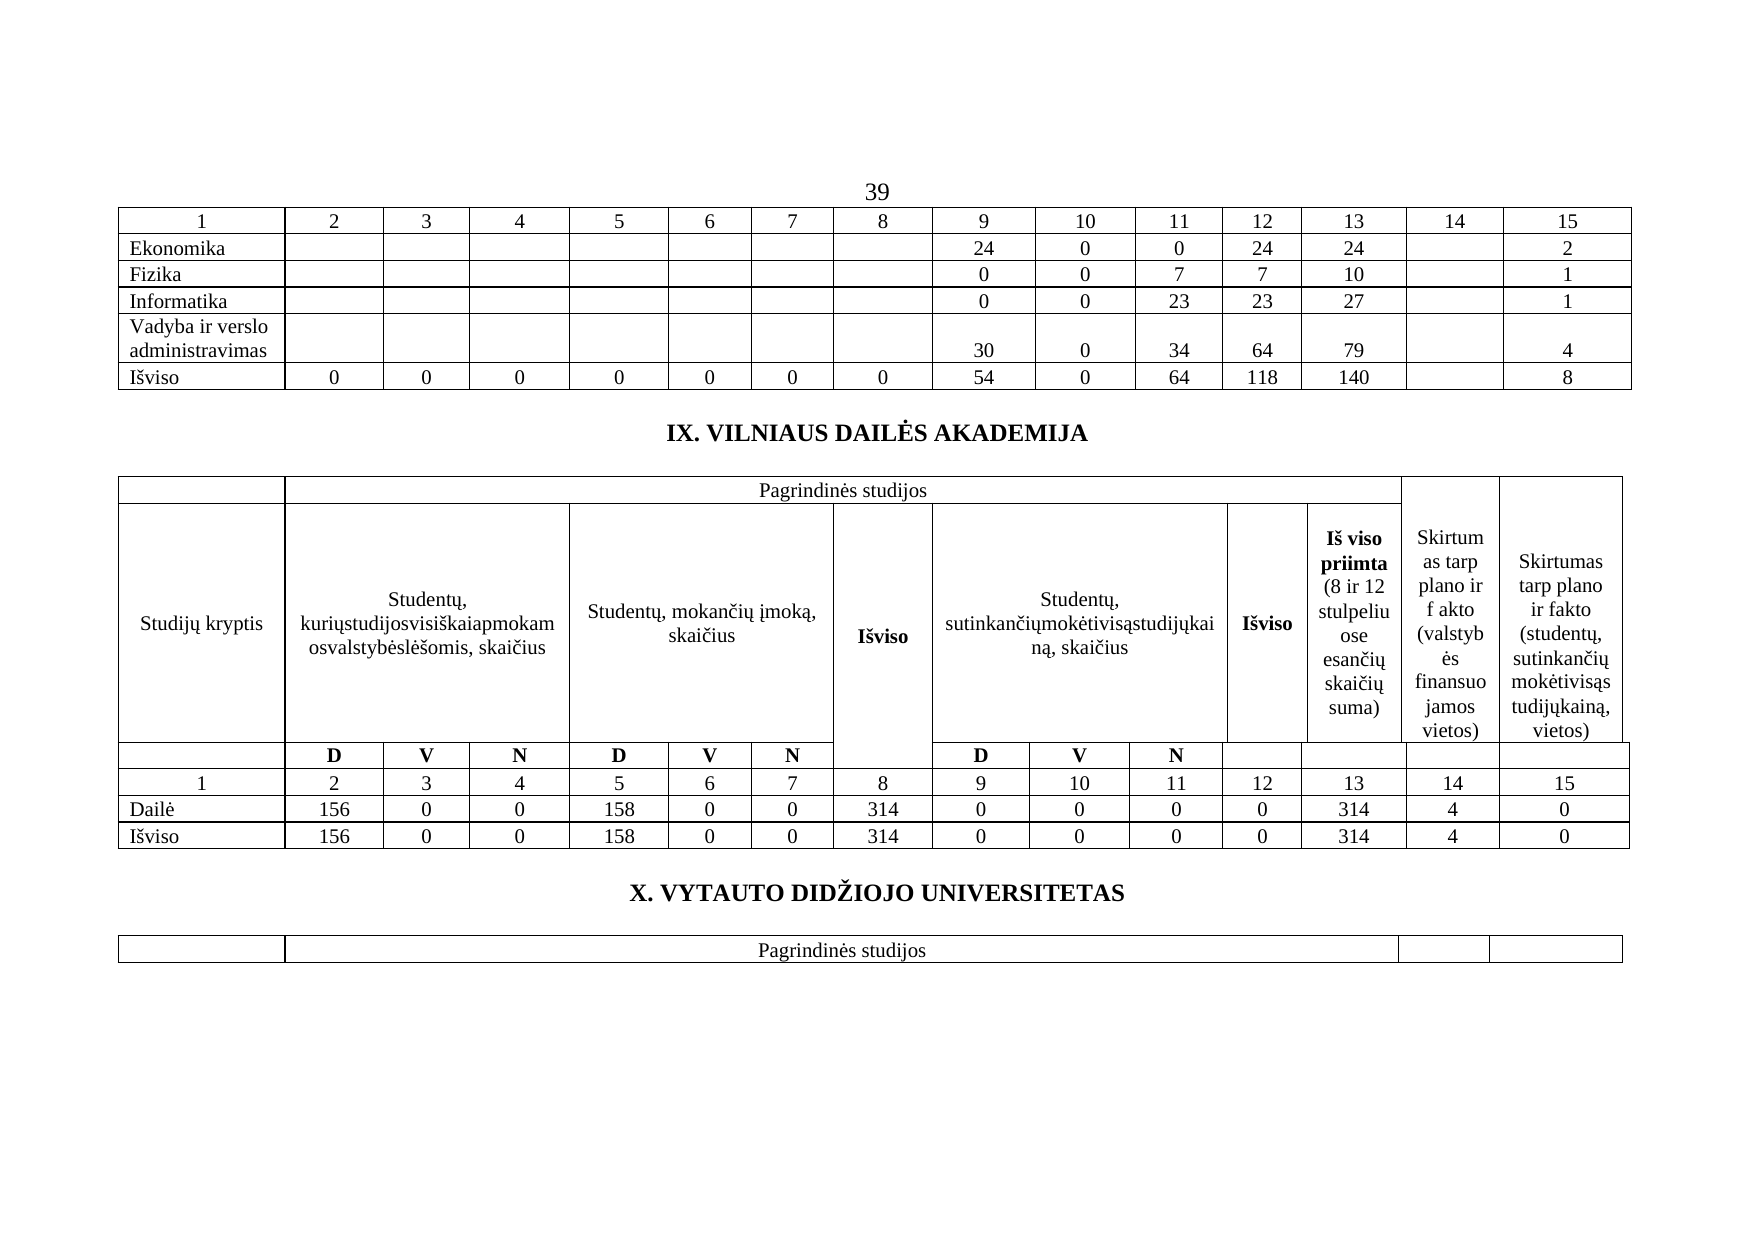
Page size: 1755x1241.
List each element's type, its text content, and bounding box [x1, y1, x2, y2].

table_cell D [570, 743, 668, 768]
table_cell 0 [933, 823, 1029, 848]
table_cell 23 [1136, 288, 1222, 313]
table_cell 4 [1504, 314, 1631, 362]
table_cell [384, 314, 469, 362]
table_cell V [669, 743, 751, 768]
table_cell Fizika [119, 261, 284, 286]
table_cell 7 [1136, 261, 1222, 286]
table_cell [752, 261, 833, 286]
table_cell 7 [1223, 261, 1301, 286]
table_header [1490, 936, 1622, 962]
table_cell 118 [1223, 363, 1301, 389]
table_cell 14 [1407, 769, 1499, 795]
table_cell 5 [570, 208, 668, 233]
table_cell 30 [933, 314, 1035, 362]
table_cell 0 [470, 363, 569, 389]
table_cell [752, 234, 833, 260]
table_cell Vadyba ir verslo administravimas [119, 314, 284, 362]
table_cell [1407, 314, 1503, 362]
table_cell [570, 234, 668, 260]
table_cell 3 [384, 769, 469, 795]
table_cell 0 [933, 261, 1035, 286]
text IX. VILNIAUS DAILĖS AKADEMIJA [118, 418, 1636, 447]
table_cell [1500, 743, 1629, 768]
table_cell 4 [470, 769, 569, 795]
table_header [1623, 476, 1629, 502]
table_cell 158 [570, 823, 668, 848]
table_cell 15 [1500, 769, 1629, 795]
table_cell 4 [470, 208, 569, 233]
table_cell 23 [1223, 288, 1301, 313]
table_cell [834, 234, 932, 260]
table_cell 0 [1036, 234, 1135, 260]
table_cell Studentų, kuriųstudijosvisiškaiapmokamosvalstybėslėšomis, skaičius [286, 504, 569, 742]
table_cell 6 [669, 208, 751, 233]
table_cell 4 [1407, 823, 1499, 848]
table_cell 12 [1223, 769, 1301, 795]
table_cell [470, 261, 569, 286]
table_cell Išviso [119, 823, 284, 848]
table_cell [752, 314, 833, 362]
table_header [119, 936, 284, 962]
table_cell 0 [384, 363, 469, 389]
table_cell [384, 234, 469, 260]
table_cell 0 [384, 823, 469, 848]
table_cell Išviso [1228, 504, 1307, 742]
table_cell [570, 288, 668, 313]
table_cell 9 [933, 208, 1035, 233]
table_cell [570, 261, 668, 286]
table_cell 64 [1136, 363, 1222, 389]
table_cell 314 [1302, 823, 1406, 848]
table_cell [286, 261, 383, 286]
table_cell 0 [286, 363, 383, 389]
table_header Skirtumas tarp plano ir fakto (studentų, sutinkančiųmokėtivisąstudijųkainą, vietos) [1500, 477, 1622, 742]
table_cell Išviso [834, 504, 932, 768]
table_cell 0 [669, 363, 751, 389]
table_cell [1407, 288, 1503, 313]
table_cell 34 [1136, 314, 1222, 362]
table_cell 0 [752, 363, 833, 389]
table_cell 0 [470, 796, 569, 821]
table_header [1399, 936, 1489, 962]
table_cell [1407, 234, 1503, 260]
table_cell 314 [834, 823, 932, 848]
table_cell [384, 288, 469, 313]
table_cell [1223, 743, 1301, 768]
table_cell 1 [119, 769, 284, 795]
table_cell 140 [1302, 363, 1406, 389]
table_cell [834, 288, 932, 313]
table_header Skirtumas tarp plano ir f akto (valstybės finansuojamos vietos) [1402, 477, 1499, 742]
table_cell [470, 288, 569, 313]
table_cell [669, 261, 751, 286]
table_cell 10 [1030, 769, 1129, 795]
table_cell 0 [669, 823, 751, 848]
table_cell [1407, 743, 1499, 768]
table_cell [834, 261, 932, 286]
table_cell 0 [669, 796, 751, 821]
table_cell 24 [1302, 234, 1406, 260]
table_cell 10 [1036, 208, 1135, 233]
table_cell 0 [1500, 796, 1629, 821]
table_cell Studentų, sutinkančiųmokėtivisąstudijųkainą, skaičius [933, 504, 1227, 742]
table_cell 11 [1130, 769, 1222, 795]
table_cell 54 [933, 363, 1035, 389]
table_cell 156 [286, 823, 383, 848]
table_cell 12 [1223, 208, 1301, 233]
table_cell N [470, 743, 569, 768]
table_cell 0 [752, 796, 833, 821]
table_cell [470, 314, 569, 362]
table_cell 15 [1504, 208, 1631, 233]
table_cell 10 [1302, 261, 1406, 286]
table_cell Informatika [119, 288, 284, 313]
table_cell 0 [1036, 314, 1135, 362]
table_cell 5 [570, 769, 668, 795]
table_cell [1407, 363, 1503, 389]
table_cell [286, 288, 383, 313]
table_cell [669, 234, 751, 260]
table_cell 14 [1407, 208, 1503, 233]
table_cell 0 [384, 796, 469, 821]
table_cell 0 [570, 363, 668, 389]
table_cell 0 [1130, 796, 1222, 821]
table_cell 0 [1030, 823, 1129, 848]
table_cell [752, 288, 833, 313]
table_cell [834, 314, 932, 362]
table_cell 1 [1504, 288, 1631, 313]
table_cell 0 [1223, 823, 1301, 848]
table_cell 8 [834, 769, 932, 795]
table_cell 13 [1302, 769, 1406, 795]
table_cell 0 [1030, 796, 1129, 821]
table_cell Studentų, mokančių įmoką, skaičius [570, 504, 833, 742]
table_cell 2 [286, 769, 383, 795]
table_cell 0 [1500, 823, 1629, 848]
table_cell [286, 314, 383, 362]
table_cell 1 [119, 208, 284, 233]
table_cell Studijų kryptis [119, 504, 284, 742]
table_cell Iš viso priimta (8 ir 12 stulpeliuose esančių skaičių suma) [1308, 504, 1401, 742]
table_cell D [933, 743, 1029, 768]
table_cell 24 [933, 234, 1035, 260]
table_header [119, 477, 284, 502]
table_cell 1 [1504, 261, 1631, 286]
table_cell 0 [1036, 363, 1135, 389]
table_cell 314 [834, 796, 932, 821]
table_cell 3 [384, 208, 469, 233]
table_cell [1407, 261, 1503, 286]
table_cell [1302, 743, 1406, 768]
table_cell D [286, 743, 383, 768]
table_cell 0 [752, 823, 833, 848]
table_cell Ekonomika [119, 234, 284, 260]
table_cell Išviso [119, 363, 284, 389]
table_cell [384, 261, 469, 286]
table_cell 158 [570, 796, 668, 821]
table_cell 13 [1302, 208, 1406, 233]
table_cell [1623, 503, 1629, 742]
table_cell 0 [470, 823, 569, 848]
table_header [1623, 935, 1629, 962]
table_cell 24 [1223, 234, 1301, 260]
table_cell 9 [933, 769, 1029, 795]
table_cell 0 [1223, 796, 1301, 821]
table_cell 0 [1036, 261, 1135, 286]
table_cell 7 [752, 208, 833, 233]
table_cell V [384, 743, 469, 768]
table_header Pagrindinės studijos [286, 477, 1401, 502]
table_cell [286, 234, 383, 260]
table_cell 0 [834, 363, 932, 389]
table_cell 8 [834, 208, 932, 233]
table_cell 79 [1302, 314, 1406, 362]
table_cell 0 [933, 288, 1035, 313]
table_cell 314 [1302, 796, 1406, 821]
table_cell 156 [286, 796, 383, 821]
table_cell 0 [1130, 823, 1222, 848]
table_cell [669, 314, 751, 362]
table_cell N [1130, 743, 1222, 768]
table_header Pagrindinės studijos [286, 936, 1398, 962]
table_cell 4 [1407, 796, 1499, 821]
table_cell N [752, 743, 833, 768]
table_cell 7 [752, 769, 833, 795]
table_cell 2 [286, 208, 383, 233]
table_cell [669, 288, 751, 313]
table_cell 6 [669, 769, 751, 795]
table_cell 0 [1136, 234, 1222, 260]
table_cell Dailė [119, 796, 284, 821]
table_cell V [1030, 743, 1129, 768]
table_cell [119, 743, 284, 768]
table_cell 8 [1504, 363, 1631, 389]
table_cell [570, 314, 668, 362]
text X. VYTAUTO DIDŽIOJO UNIVERSITETAS [118, 878, 1636, 906]
table_cell 2 [1504, 234, 1631, 260]
table_cell 0 [1036, 288, 1135, 313]
table_cell 0 [933, 796, 1029, 821]
table_cell [470, 234, 569, 260]
table_cell 64 [1223, 314, 1301, 362]
table_cell 11 [1136, 208, 1222, 233]
table_cell 27 [1302, 288, 1406, 313]
